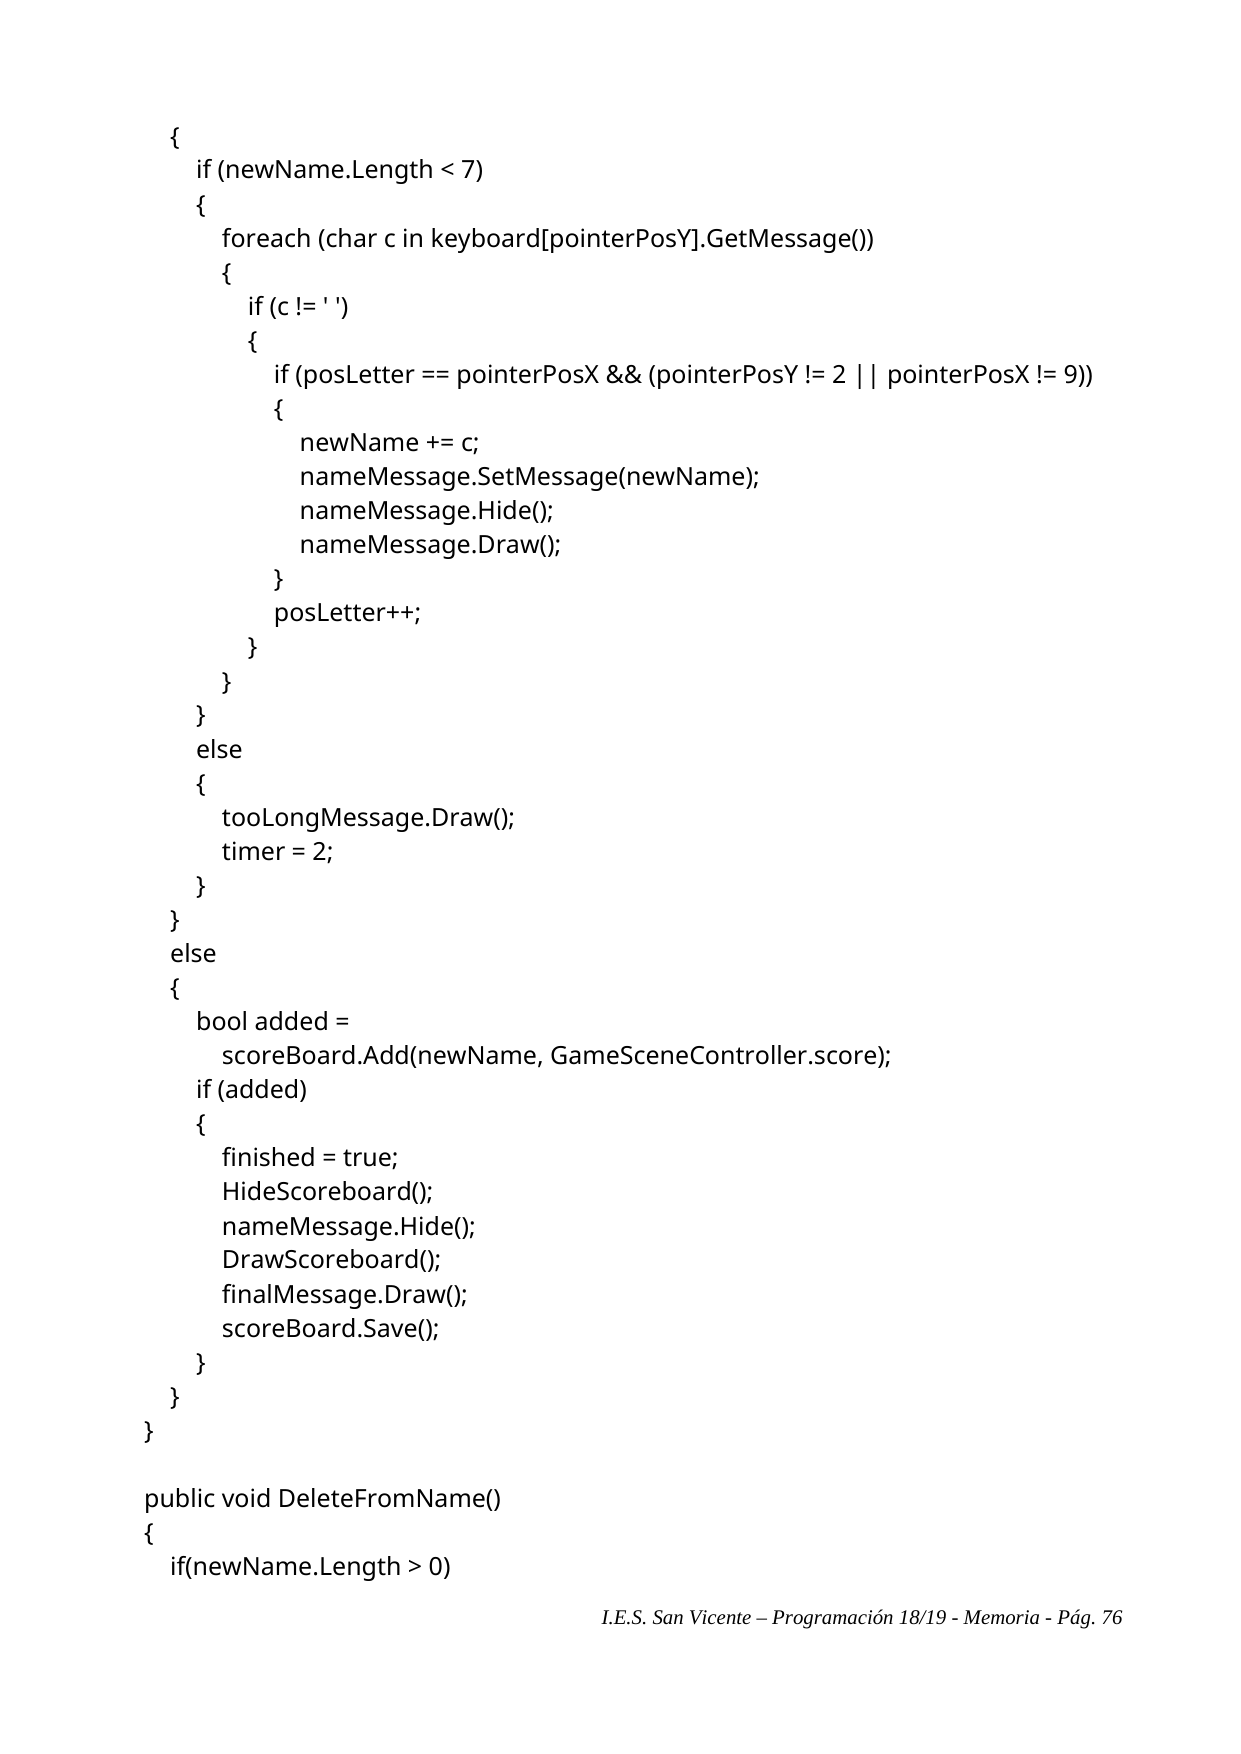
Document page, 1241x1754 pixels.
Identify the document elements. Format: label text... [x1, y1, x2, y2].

text { [118, 254, 1122, 288]
text { [118, 322, 1122, 357]
text nameMessage.Draw(); [118, 527, 1122, 561]
text { [118, 186, 1122, 220]
text } [118, 1378, 1122, 1412]
text { [118, 1515, 1122, 1549]
text } [118, 902, 1122, 936]
text tooLongMessage.Draw(); [118, 799, 1122, 833]
text { [118, 118, 1122, 152]
text { [118, 391, 1122, 425]
text timer = 2; [118, 833, 1122, 867]
text if(newName.Length > 0) [118, 1549, 1122, 1583]
text { [118, 765, 1122, 799]
text } [118, 1344, 1122, 1378]
text DrawScoreboard(); [118, 1242, 1122, 1276]
text if (newName.Length < 7) [118, 152, 1122, 186]
text else [118, 936, 1122, 970]
text nameMessage.SetMessage(newName); [118, 459, 1122, 493]
text } [118, 629, 1122, 663]
text if (posLetter == pointerPosX && (pointerPosY != 2 || pointerPosX != 9)) [118, 357, 1122, 391]
text } [118, 663, 1122, 697]
text posLetter++; [118, 595, 1122, 629]
text finalMessage.Draw(); [118, 1276, 1122, 1310]
text } [118, 1412, 1122, 1447]
text scoreBoard.Save(); [118, 1310, 1122, 1344]
text finished = true; [118, 1140, 1122, 1174]
text } [118, 561, 1122, 595]
text if (added) [118, 1072, 1122, 1106]
text foreach (char c in keyboard[pointerPosY].GetMessage()) [118, 220, 1122, 254]
text { [118, 1106, 1122, 1140]
text else [118, 731, 1122, 765]
text nameMessage.Hide(); [118, 1208, 1122, 1242]
text } [118, 697, 1122, 731]
text public void DeleteFromName() [118, 1481, 1122, 1515]
text newName += c; [118, 425, 1122, 459]
text bool added = [118, 1004, 1122, 1038]
text } [118, 867, 1122, 902]
text { [118, 970, 1122, 1004]
text HideScoreboard(); [118, 1174, 1122, 1208]
text if (c != ' ') [118, 288, 1122, 322]
text nameMessage.Hide(); [118, 493, 1122, 527]
text scoreBoard.Add(newName, GameSceneController.score); [118, 1038, 1122, 1072]
